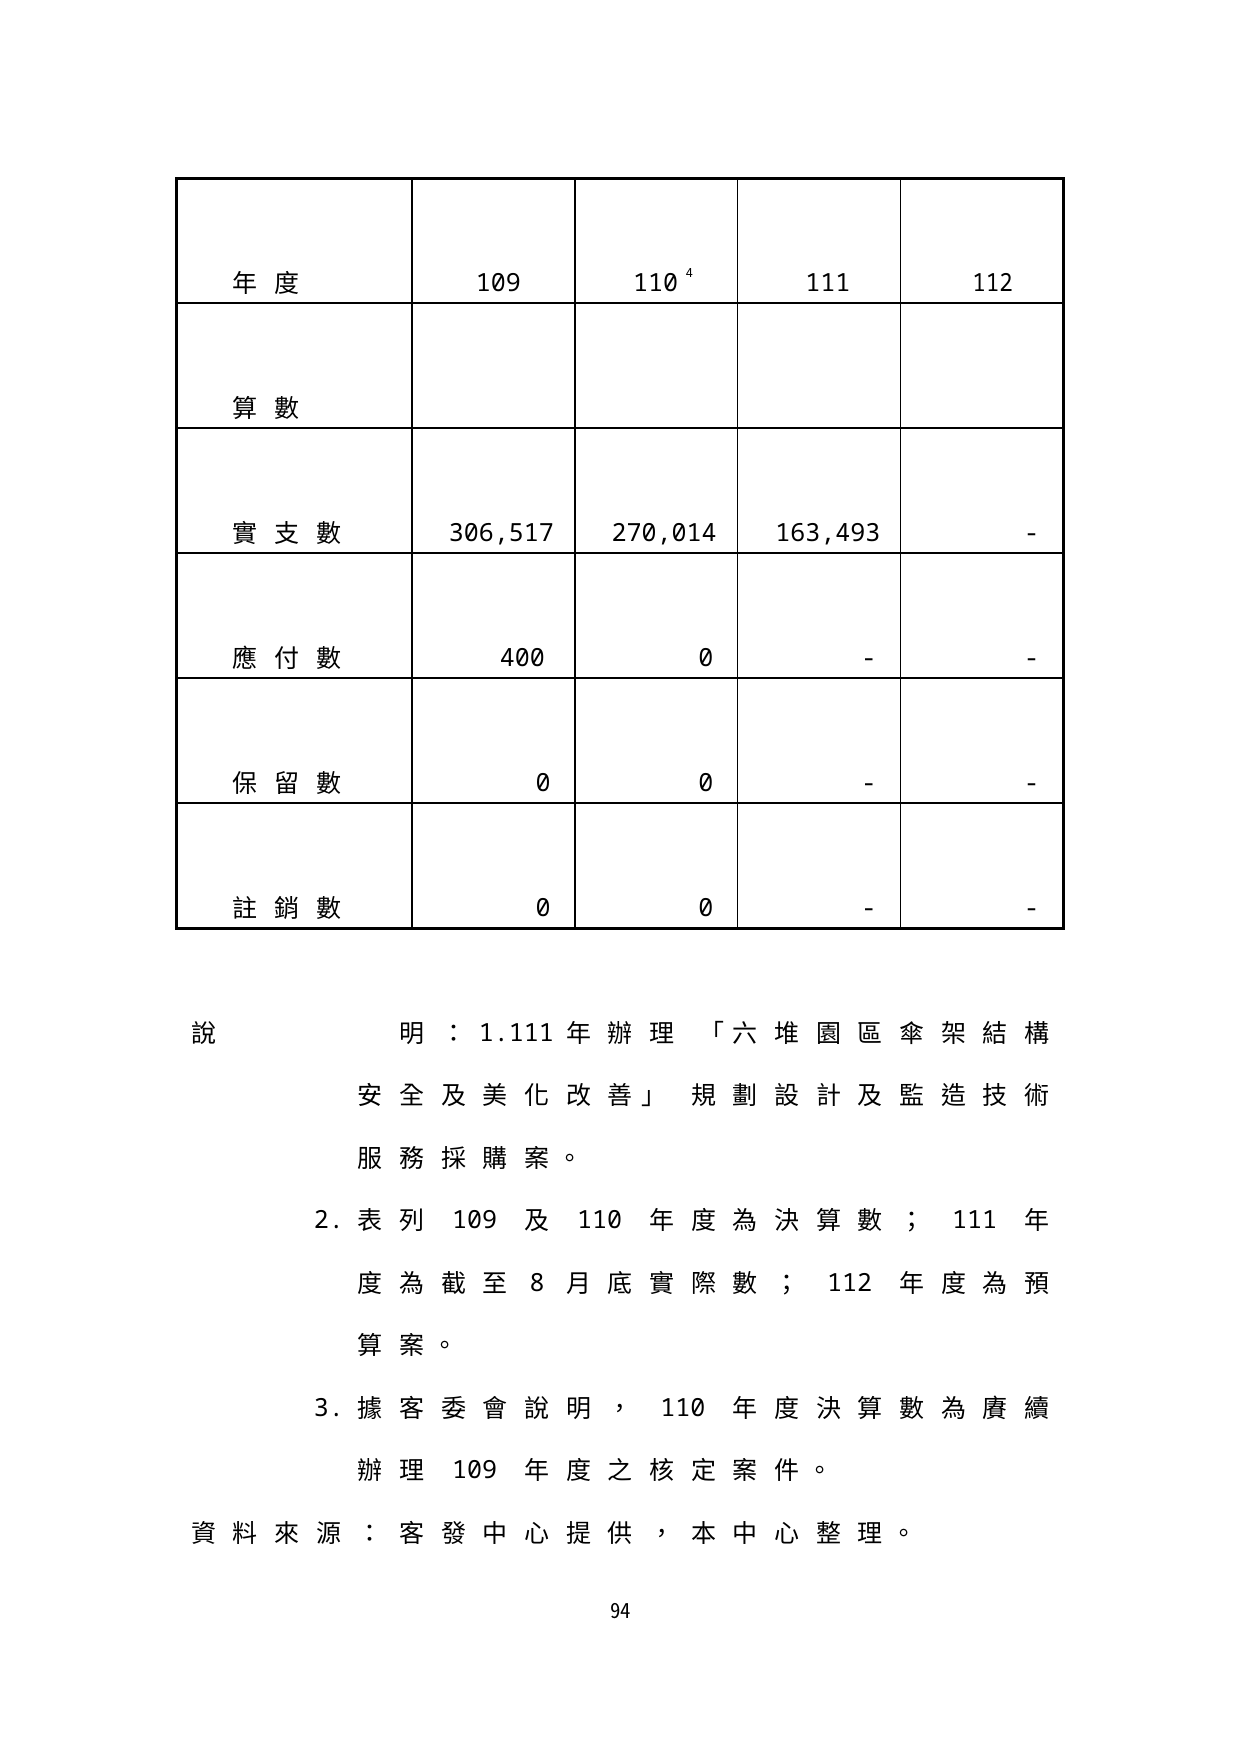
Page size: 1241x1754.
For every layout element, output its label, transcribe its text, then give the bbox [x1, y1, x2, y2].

table_cell - [738, 554, 900, 677]
table_cell 註銷數 [178, 804, 411, 927]
table_cell [738, 304, 900, 427]
table_cell [901, 304, 1062, 427]
table_cell - [901, 804, 1062, 927]
text 2.表列109及110年度為決算數；111年度為截至8月底實際數；112年度為預算案。 [302, 1177, 1058, 1365]
table_cell 0 [576, 554, 737, 677]
table_cell - [738, 679, 900, 802]
table_cell 400 [413, 554, 574, 677]
table_header 109 [413, 180, 574, 302]
text 資料來源：客發中心提供，本中心整理。 [180, 1490, 1058, 1552]
table_cell [576, 304, 737, 427]
table_header 111 [738, 180, 900, 302]
table_header 112 [901, 180, 1062, 302]
table_cell - [901, 554, 1062, 677]
table_cell 應付數 [178, 554, 411, 677]
table_cell 270,014 [576, 429, 737, 552]
table_cell [413, 304, 574, 427]
text 說 明：1.111年辦理「六堆園區傘架結構安全及美化改善」規劃設計及監造技術服務採購案。 [180, 990, 1058, 1177]
table_cell - [901, 679, 1062, 802]
text 3.據客委會說明，110年度決算數為賡續辦理109年度之核定案件。 [302, 1365, 1058, 1490]
table_cell 0 [413, 679, 574, 802]
table_cell 實支數 [178, 429, 411, 552]
table_header 110 4 [576, 180, 737, 302]
table_cell 306,517 [413, 429, 574, 552]
table_cell 0 [413, 804, 574, 927]
table_cell 0 [576, 679, 737, 802]
table_cell 保留數 [178, 679, 411, 802]
table_cell - [738, 804, 900, 927]
table_header 年度 [178, 180, 411, 302]
table_cell 0 [576, 804, 737, 927]
table_cell - [901, 429, 1062, 552]
table_cell 算數 [178, 304, 411, 427]
table_cell 163,493 [738, 429, 900, 552]
